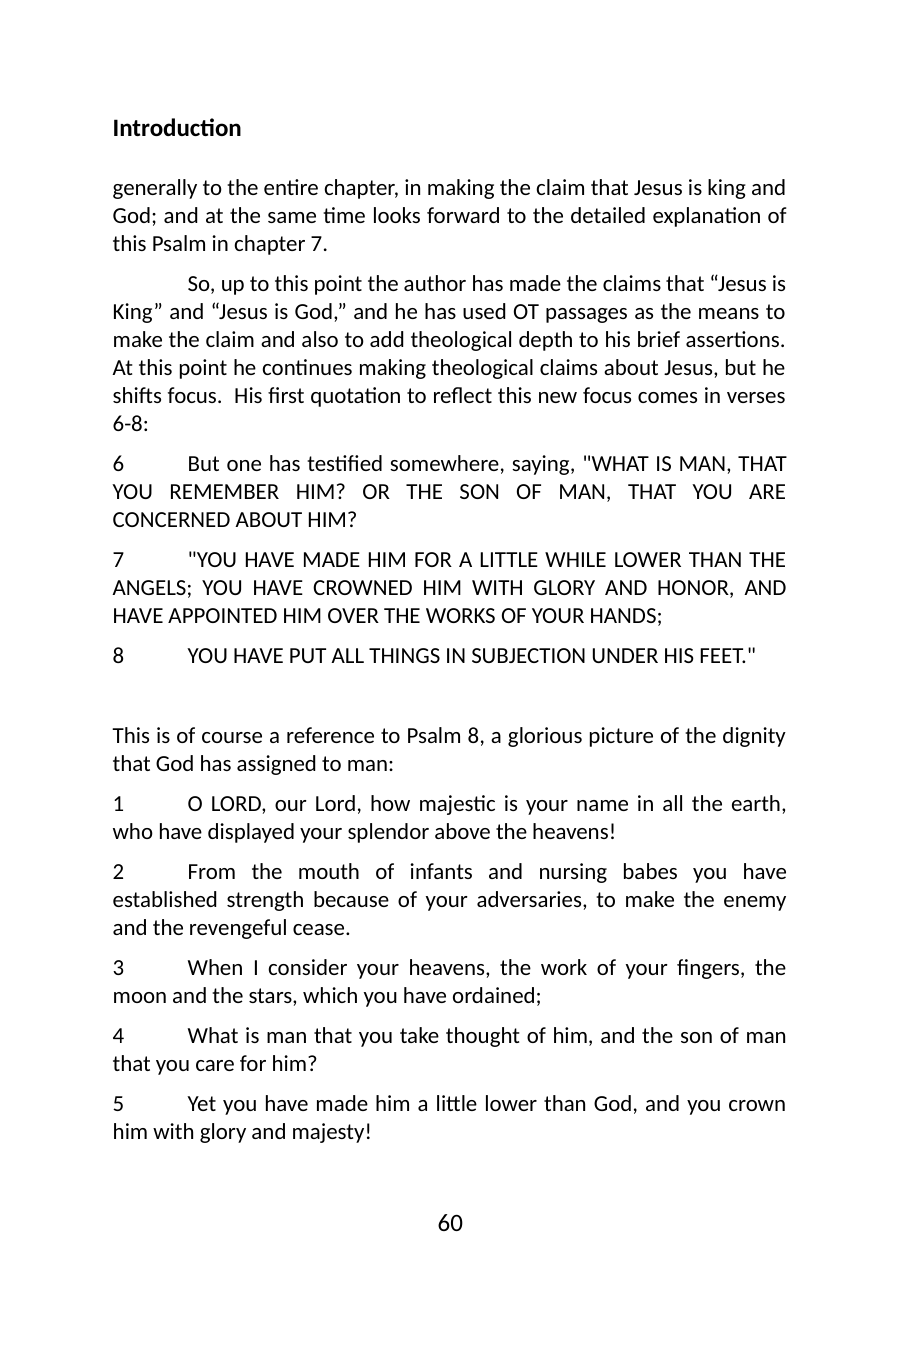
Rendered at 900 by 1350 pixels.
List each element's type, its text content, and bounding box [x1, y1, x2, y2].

text 4 What is man that you take thought of him, and the son of man that you care for him? [112, 1021, 787, 1077]
text 7 "YOU HAVE MADE HIM FOR A LITTLE WHILE LOWER THAN THE ANGELS; YOU HAVE CROWNED HIM WITH GLORY AND HONOR, AND HAVE APPOINTED HIM OVER THE WORKS OF YOUR HANDS; [112, 545, 787, 629]
text 2 From the mouth of infants and nursing babes you have established strength because of your adversaries, to make the enemy and the revengeful cease. [112, 857, 787, 941]
text This is of course a reference to Psalm 8, a glorious picture of the dignity that God has assigned to man: [112, 721, 787, 777]
text 8 YOU HAVE PUT ALL THINGS IN SUBJECTION UNDER HIS FEET." [112, 641, 787, 669]
text 6 But one has testified somewhere, saying, "WHAT IS MAN, THAT YOU REMEMBER HIM? OR THE SON OF MAN, THAT YOU ARE CONCERNED ABOUT HIM? [112, 449, 787, 533]
text 3 When I consider your heavens, the work of your fingers, the moon and the stars, which you have ordained; [112, 953, 787, 1009]
text generally to the entire chapter, in making the claim that Jesus is king and God; and at the same time looks forward to the detailed explanation of this Psalm in chapter 7. [112, 173, 787, 257]
text 1 O LORD, our Lord, how majestic is your name in all the earth, who have displayed your splendor above the heavens! [112, 789, 787, 845]
text 5 Yet you have made him a little lower than God, and you crown him with glory and majesty! [112, 1089, 787, 1145]
text So, up to this point the author has made the claims that “Jesus is King” and “Jesus is God,” and he has used OT passages as the means to make the claim and also to add theological depth to his brief assertions. At this point he continues making theological claims about Jesus, but he shifts focus. His first quotation to reflect this new focus comes in verses 6-8: [112, 269, 787, 437]
